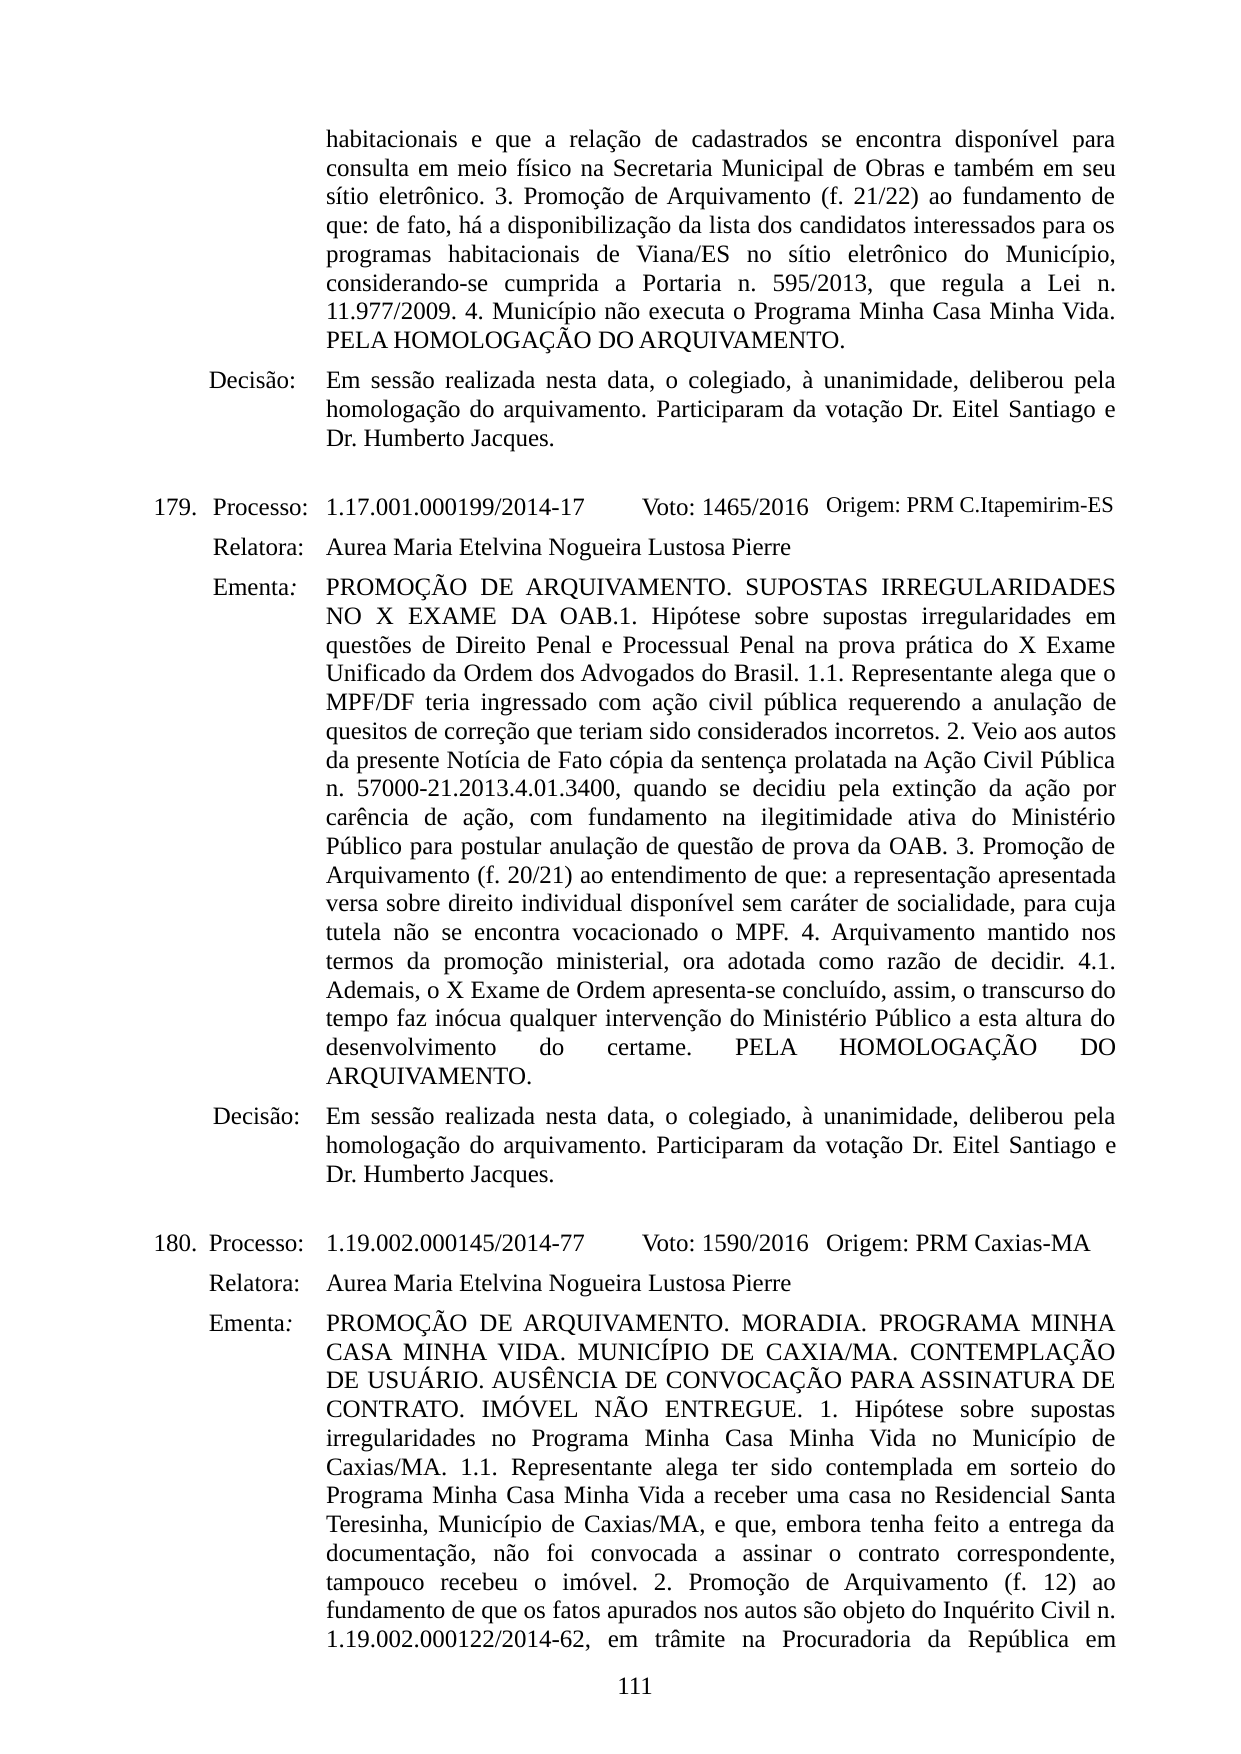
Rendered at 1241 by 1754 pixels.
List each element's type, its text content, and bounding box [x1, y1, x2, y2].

table_header Origem: PRM Caxias-MA [820, 1222, 1122, 1262]
table_cell Aurea Maria Etelvina Nogueira Lustosa Pierre [320, 526, 1123, 566]
table_cell [148, 526, 207, 566]
table_cell Decisão: [203, 360, 320, 457]
table_cell Relatora: [207, 526, 320, 566]
table_cell [148, 1262, 203, 1302]
table_cell [148, 1302, 203, 1659]
table_header 179. [148, 486, 207, 526]
table_cell PROMOÇÃO DE ARQUIVAMENTO. MORADIA. PROGRAMA MINHA CASA MINHA VIDA. MUNICÍPIO DE CAXIA/MA. CONTEMPLAÇÃO DE USUÁRIO. AUSÊNCIA DE CONVOCAÇÃO PARA ASSINATURA DE CONTRATO. IMÓVEL NÃO ENTREGUE. 1. Hipótese sobre supostas irregularidades no Programa Minha Casa Minha Vida no Município de Caxias/MA. 1.1. Representante alega ter sido contemplada em sorteio do Programa Minha Casa Minha Vida a receber uma casa no Residencial Santa Teresinha, Município de Caxias/MA, e que, embora tenha feito a entrega da documentação, não foi convocada a assinar o contrato correspondente, tampouco recebeu o imóvel. 2. Promoção de Arquivamento (f. 12) ao fundamento de que os fatos apurados nos autos são objeto do Inquérito Civil n. 1.19.002.000122/2014-62, em trâmite na Procuradoria da República em [320, 1302, 1122, 1659]
table_cell PROMOÇÃO DE ARQUIVAMENTO. SUPOSTAS IRREGULARIDADES NO X EXAME DA OAB.1. Hipótese sobre supostas irregularidades em questões de Direito Penal e Processual Penal na prova prática do X Exame Unificado da Ordem dos Advogados do Brasil. 1.1. Representante alega que o MPF/DF teria ingressado com ação civil pública requerendo a anulação de quesitos de correção que teriam sido considerados incorretos. 2. Veio aos autos da presente Notícia de Fato cópia da sentença prolatada na Ação Civil Pública n. 57000-21.2013.4.01.3400, quando se decidiu pela extinção da ação por carência de ação, com fundamento na ilegitimidade ativa do Ministério Público para postular anulação de questão de prova da OAB. 3. Promoção de Arquivamento (f. 20/21) ao entendimento de que: a representação apresentada versa sobre direito individual disponível sem caráter de socialidade, para cuja tutela não se encontra vocacionado o MPF. 4. Arquivamento mantido nos termos da promoção ministerial, ora adotada como razão de decidir. 4.1. Ademais, o X Exame de Ordem apresenta-se concluído, assim, o transcurso do tempo faz inócua qualquer intervenção do Ministério Público a esta altura do desenvolvimento do certame. PELA HOMOLOGAÇÃO DO ARQUIVAMENTO. [320, 566, 1123, 1095]
table_cell [148, 566, 207, 1095]
table_cell [148, 360, 203, 457]
table_cell Ementa: [203, 1302, 320, 1659]
table_cell [148, 1095, 207, 1193]
table_cell Decisão: [207, 1095, 320, 1193]
table_cell Aurea Maria Etelvina Nogueira Lustosa Pierre [320, 1262, 1122, 1302]
table_cell Ementa: [207, 566, 320, 1095]
table_cell Em sessão realizada nesta data, o colegiado, à unanimidade, deliberou pela homologação do arquivamento. Participaram da votação Dr. Eitel Santiago e Dr. Humberto Jacques. [320, 360, 1122, 457]
table_header Voto: 1465/2016 [636, 486, 820, 526]
table_header Processo: [203, 1222, 320, 1262]
table_header 1.19.002.000145/2014-77 [320, 1222, 636, 1262]
table_cell [203, 118, 320, 359]
table_header Origem: PRM C.Itapemirim-ES [820, 486, 1123, 526]
table_cell [148, 118, 203, 359]
table_cell Relatora: [203, 1262, 320, 1302]
table_cell Em sessão realizada nesta data, o colegiado, à unanimidade, deliberou pela homologação do arquivamento. Participaram da votação Dr. Eitel Santiago e Dr. Humberto Jacques. [320, 1095, 1123, 1193]
table_header 180. [148, 1222, 203, 1262]
table_header Processo: [207, 486, 320, 526]
table_cell habitacionais e que a relação de cadastrados se encontra disponível para consulta em meio físico na Secretaria Municipal de Obras e também em seu sítio eletrônico. 3. Promoção de Arquivamento (f. 21/22) ao fundamento de que: de fato, há a disponibilização da lista dos candidatos interessados para os programas habitacionais de Viana/ES no sítio eletrônico do Município, considerando-se cumprida a Portaria n. 595/2013, que regula a Lei n. 11.977/2009. 4. Município não executa o Programa Minha Casa Minha Vida. PELA HOMOLOGAÇÃO DO ARQUIVAMENTO. [320, 118, 1122, 359]
table_header Voto: 1590/2016 [636, 1222, 820, 1262]
table_header 1.17.001.000199/2014-17 [320, 486, 636, 526]
